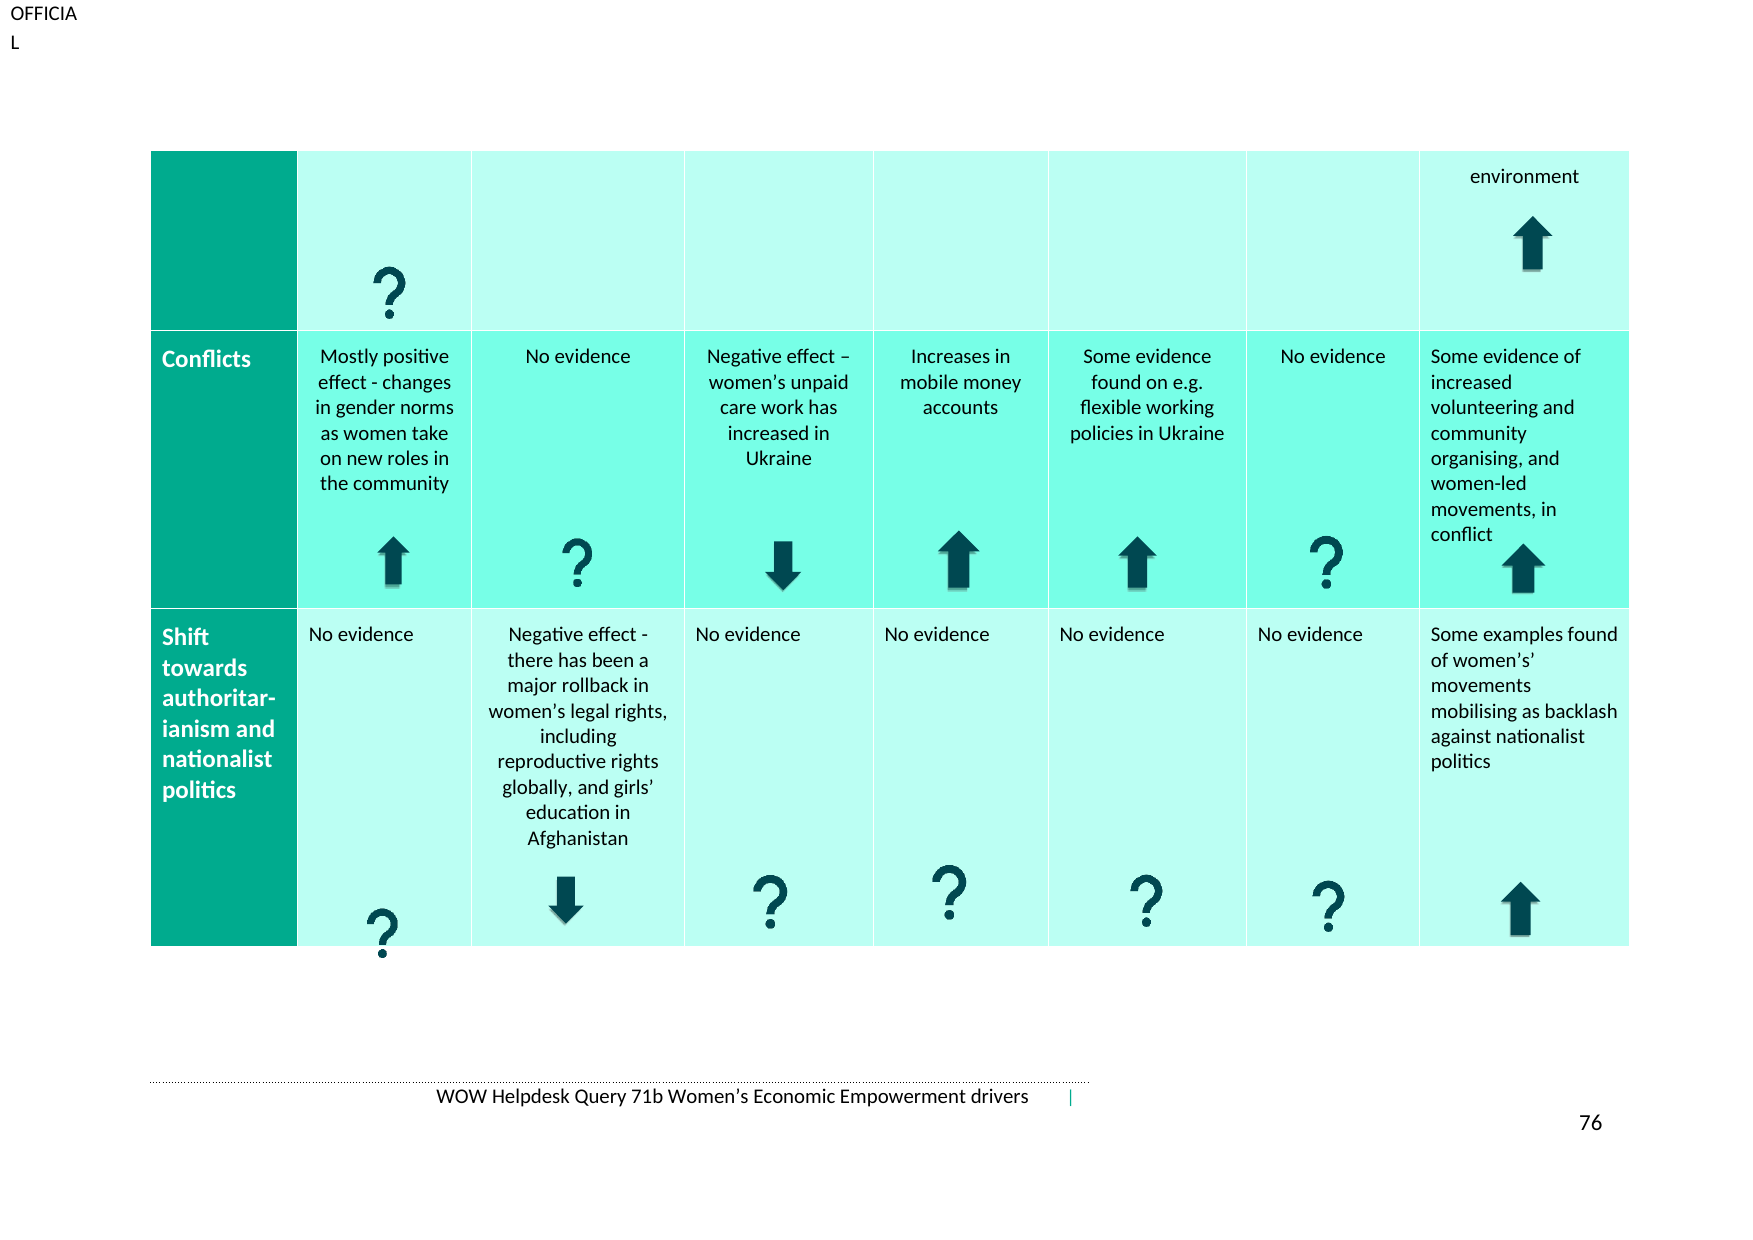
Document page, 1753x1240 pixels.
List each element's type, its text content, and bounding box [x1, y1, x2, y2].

table_cell Shift towards authoritar-ianism and nationalist politics [151, 609, 297, 946]
table_cell No evidence [298, 609, 471, 946]
table_cell [151, 151, 297, 330]
table_cell Conflicts [151, 331, 297, 608]
table_cell Negative effect – women’s unpaid care work has increased in Ukraine [685, 331, 873, 608]
table_cell Increases in mobile money accounts [874, 331, 1048, 608]
table_cell [874, 151, 1048, 330]
table_cell environment [1420, 151, 1629, 330]
table_cell No evidence [874, 609, 1048, 946]
table_cell [472, 151, 684, 330]
table_cell Negative effect - there has been a major rollback in women’s legal rights, including reproductive rights globally, and girls’ education in Afghanistan [472, 609, 684, 946]
table_cell [1247, 151, 1419, 330]
table_cell [1049, 151, 1246, 330]
table_cell No evidence [472, 331, 684, 608]
table_cell Some evidence found on e.g. flexible working policies in Ukraine [1049, 331, 1246, 608]
table_cell Mostly positive effect - changes in gender norms as women take on new roles in the community [298, 331, 471, 608]
table_cell Some evidence of increased volunteering and community organising, and women-led movements, in conflict [1420, 331, 1629, 608]
table_cell No evidence [685, 609, 873, 946]
table_cell [685, 151, 873, 330]
table_cell Some examples found of women’s’ movements mobilising as backlash against nationalist politics [1420, 609, 1629, 946]
table_cell No evidence [1247, 609, 1419, 946]
table_cell [298, 151, 471, 330]
table_cell No evidence [1049, 609, 1246, 946]
table_cell No evidence [1247, 331, 1419, 608]
